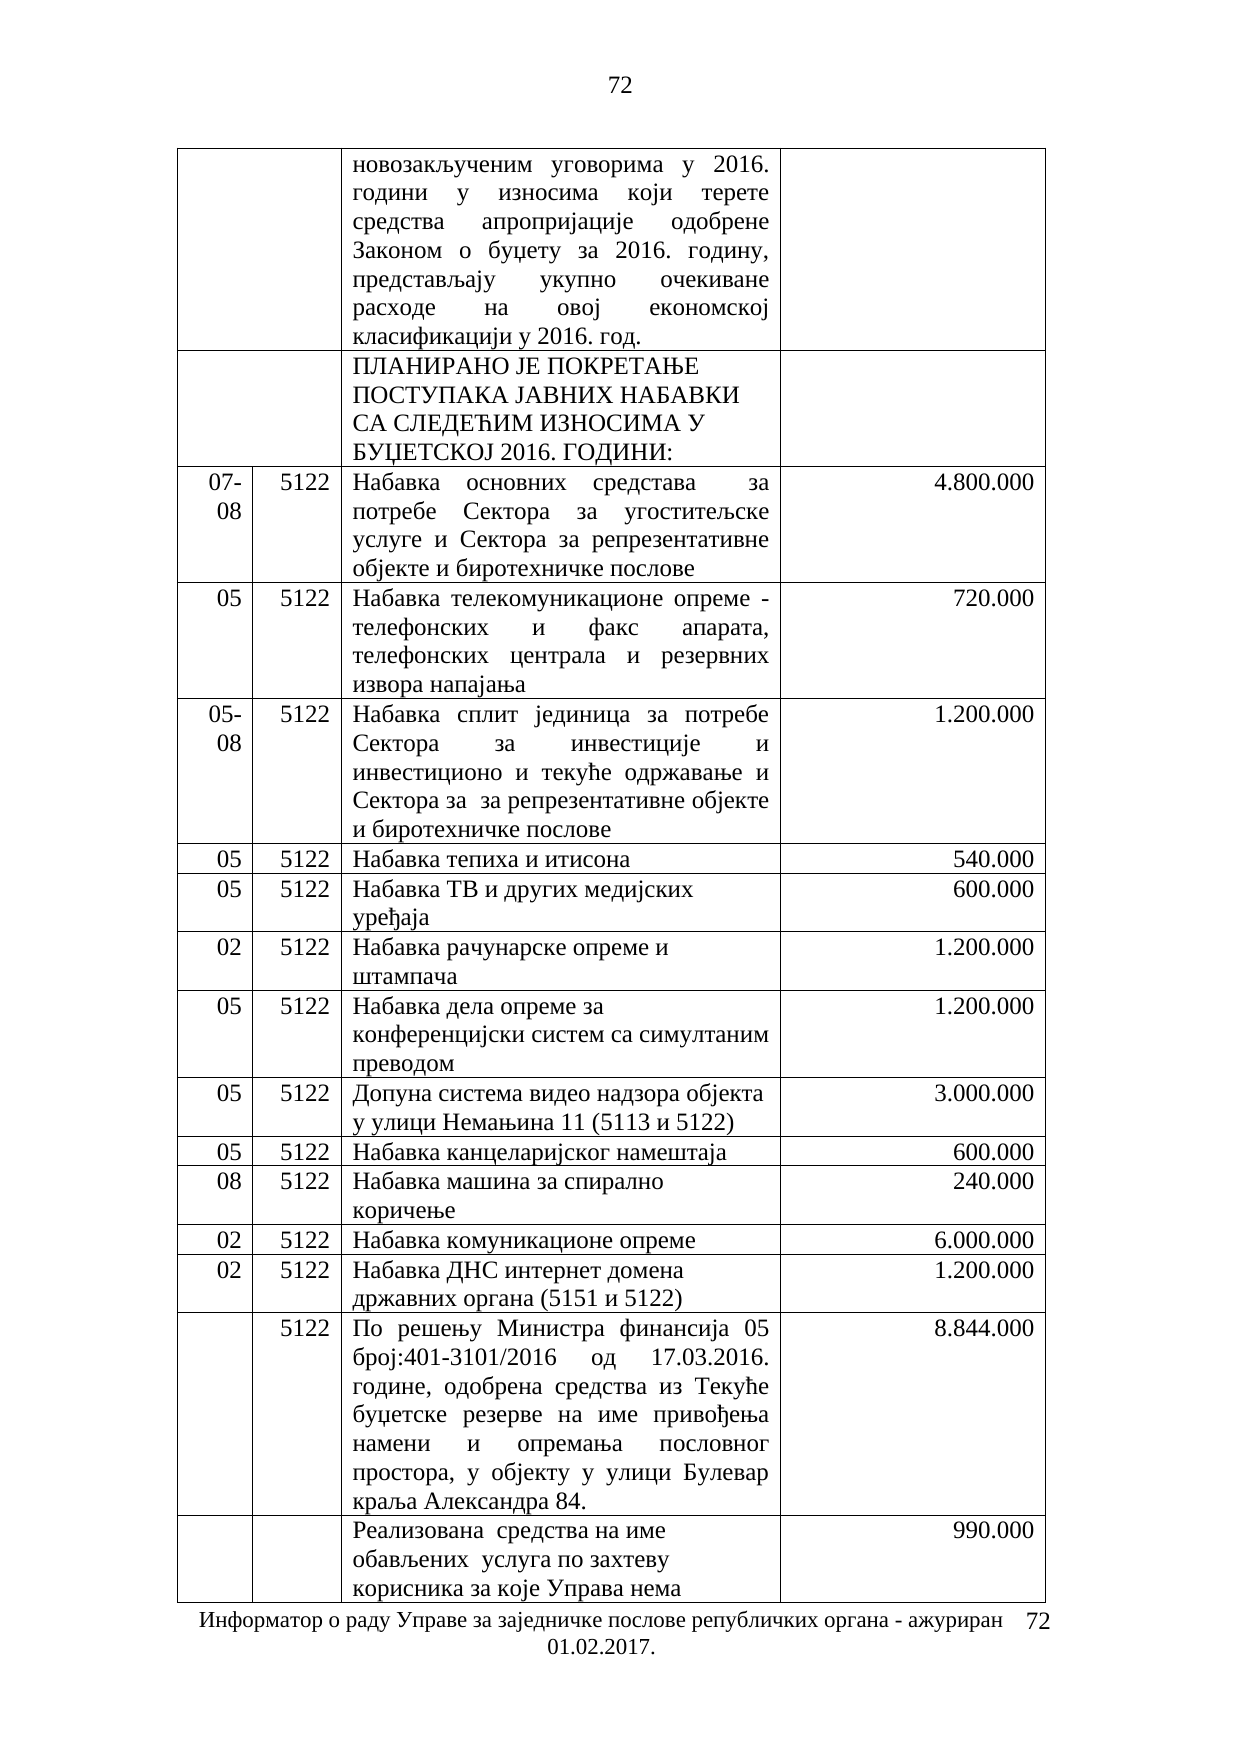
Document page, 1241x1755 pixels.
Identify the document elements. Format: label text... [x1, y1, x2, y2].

table_cell Набавка сплит јединица за потребе Сектора за инвестиције и инвестиционо и текуће одржавање и Сектора за за репрезентативне објекте и биротехничке послове [342, 699, 780, 843]
table_cell По решењу Министра финансија 05 број:401-3101/2016 од 17.03.2016. године, одобрена средства из Текуће буџетске резерве на име привођења намени и опремања пословног простора, у објекту у улици Булевар краља Александра 84. [342, 1313, 780, 1514]
table_cell 4.800.000 [781, 467, 1045, 582]
table_cell 08 [178, 1166, 252, 1224]
table_cell 5122 [253, 699, 341, 843]
table_cell 5122 [253, 874, 341, 931]
table_cell 5122 [253, 932, 341, 990]
table_cell 240.000 [781, 1166, 1045, 1224]
table_cell 6.000.000 [781, 1225, 1045, 1254]
table_cell ПЛАНИРАНО ЈЕ ПОКРЕТАЊЕ ПОСТУПАКА ЈАВНИХ НАБАВКИ СА СЛЕДЕЋИМ ИЗНОСИМА У БУЏЕТСКОЈ 2016. ГОДИНИ: [342, 351, 780, 466]
table_cell Набавка ТВ и других медијских уређаја [342, 874, 780, 931]
table_cell 5122 [253, 991, 341, 1077]
table_cell 1.200.000 [781, 699, 1045, 843]
table_cell 05 [178, 874, 252, 931]
table_cell Набавка канцеларијског намештаја [342, 1137, 780, 1165]
table_cell 1.200.000 [781, 1255, 1045, 1312]
table_cell [253, 1516, 341, 1602]
table_cell 05-08 [178, 699, 252, 843]
table_cell [781, 351, 1045, 466]
table_cell 05 [178, 583, 252, 698]
table_cell 02 [178, 932, 252, 990]
table_cell Набавка основних средстава за потребе Сектора за угоститељске услуге и Сектора за репрезентативне објекте и биротехничке послове [342, 467, 780, 582]
table_cell 02 [178, 1225, 252, 1254]
table_cell [178, 149, 341, 350]
table_cell 5122 [253, 1225, 341, 1254]
table_cell 600.000 [781, 874, 1045, 931]
table_cell 5122 [253, 1313, 341, 1514]
table_cell Набавка ДНС интернет домена државних органа (5151 и 5122) [342, 1255, 780, 1312]
table_cell 5122 [253, 583, 341, 698]
table_cell 02 [178, 1255, 252, 1312]
table_cell 540.000 [781, 844, 1045, 873]
table_cell 1.200.000 [781, 991, 1045, 1077]
table_cell 05 [178, 1078, 252, 1136]
table_cell [781, 149, 1045, 350]
table_cell 1.200.000 [781, 932, 1045, 990]
table_cell 05 [178, 844, 252, 873]
table_cell 05 [178, 1137, 252, 1165]
table_cell 5122 [253, 1078, 341, 1136]
table_cell Набавка телекомуникационе опрeме - телефонских и факс апарата, телефонских централа и резервних извора напајања [342, 583, 780, 698]
table_cell Набавка рачунарске опреме и штампача [342, 932, 780, 990]
table_cell 5122 [253, 844, 341, 873]
table_cell 5122 [253, 467, 341, 582]
table_cell 3.000.000 [781, 1078, 1045, 1136]
table_cell 990.000 [781, 1516, 1045, 1602]
table_cell 5122 [253, 1137, 341, 1165]
table_cell Допуна система видео надзора објекта у улици Немањина 11 (5113 и 5122) [342, 1078, 780, 1136]
table_cell 5122 [253, 1166, 341, 1224]
table_cell 5122 [253, 1255, 341, 1312]
table_cell Реализована средства на име обављених услуга по захтеву корисника за које Управа нема [342, 1516, 780, 1602]
table_cell 8.844.000 [781, 1313, 1045, 1514]
table_cell 600.000 [781, 1137, 1045, 1165]
table_cell Набавка комуникационе опреме [342, 1225, 780, 1254]
table_cell [178, 1313, 252, 1514]
table_cell новозакљученим уговорима у 2016. години у износима који терете средства апропријације одобрене Законом о буџету за 2016. годину, представљају укупно очекиване расходе на овој економској класификацији у 2016. год. [342, 149, 780, 350]
table_cell [178, 1516, 252, 1602]
table_cell Набавка машина за спирално коричење [342, 1166, 780, 1224]
table_cell 05 [178, 991, 252, 1077]
table_cell Набавка дела опреме за конференцијски систем са симултаним преводом [342, 991, 780, 1077]
table_cell 07-08 [178, 467, 252, 582]
table_cell 720.000 [781, 583, 1045, 698]
table_cell Набавка тепиха и итисона [342, 844, 780, 873]
table_cell [178, 351, 341, 466]
